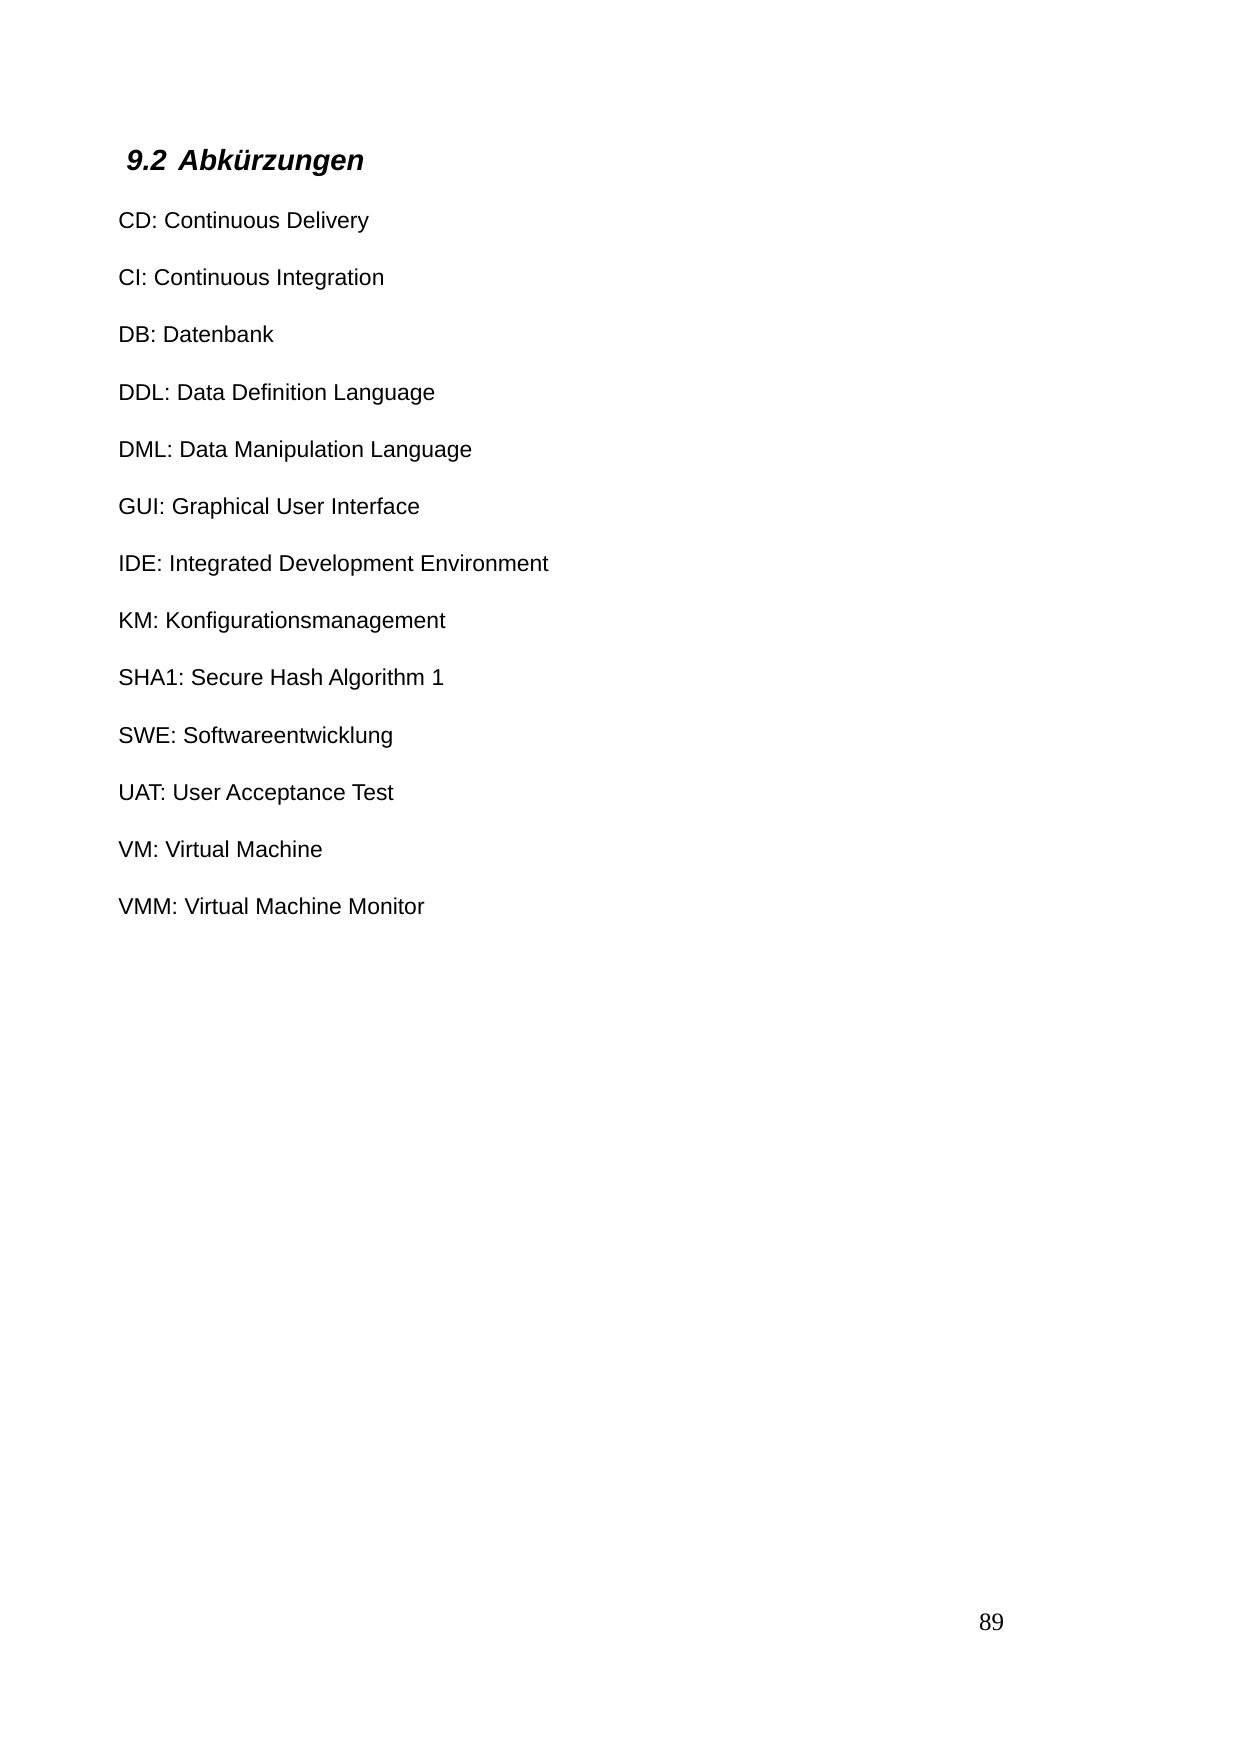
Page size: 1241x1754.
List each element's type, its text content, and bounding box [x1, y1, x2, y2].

text SWE: Softwareentwicklung [118, 722, 1004, 748]
text CI: Continuous Integration [118, 264, 1004, 290]
text KM: Konfigurationsmanagement [118, 607, 1004, 633]
text CD: Continuous Delivery [118, 207, 1004, 233]
text VMM: Virtual Machine Monitor [118, 893, 1004, 919]
text DDL: Data Definition Language [118, 378, 1004, 405]
text DB: Datenbank [118, 321, 1004, 348]
text VM: Virtual Machine [118, 836, 1004, 862]
text SHA1: Secure Hash Algorithm 1 [118, 664, 1004, 691]
text GUI: Graphical User Interface [118, 493, 1004, 519]
subtitle Abkürzungen [118, 143, 1004, 177]
text IDE: Integrated Development Environment [118, 550, 1004, 576]
text DML: Data Manipulation Language [118, 436, 1004, 462]
text UAT: User Acceptance Test [118, 779, 1004, 805]
